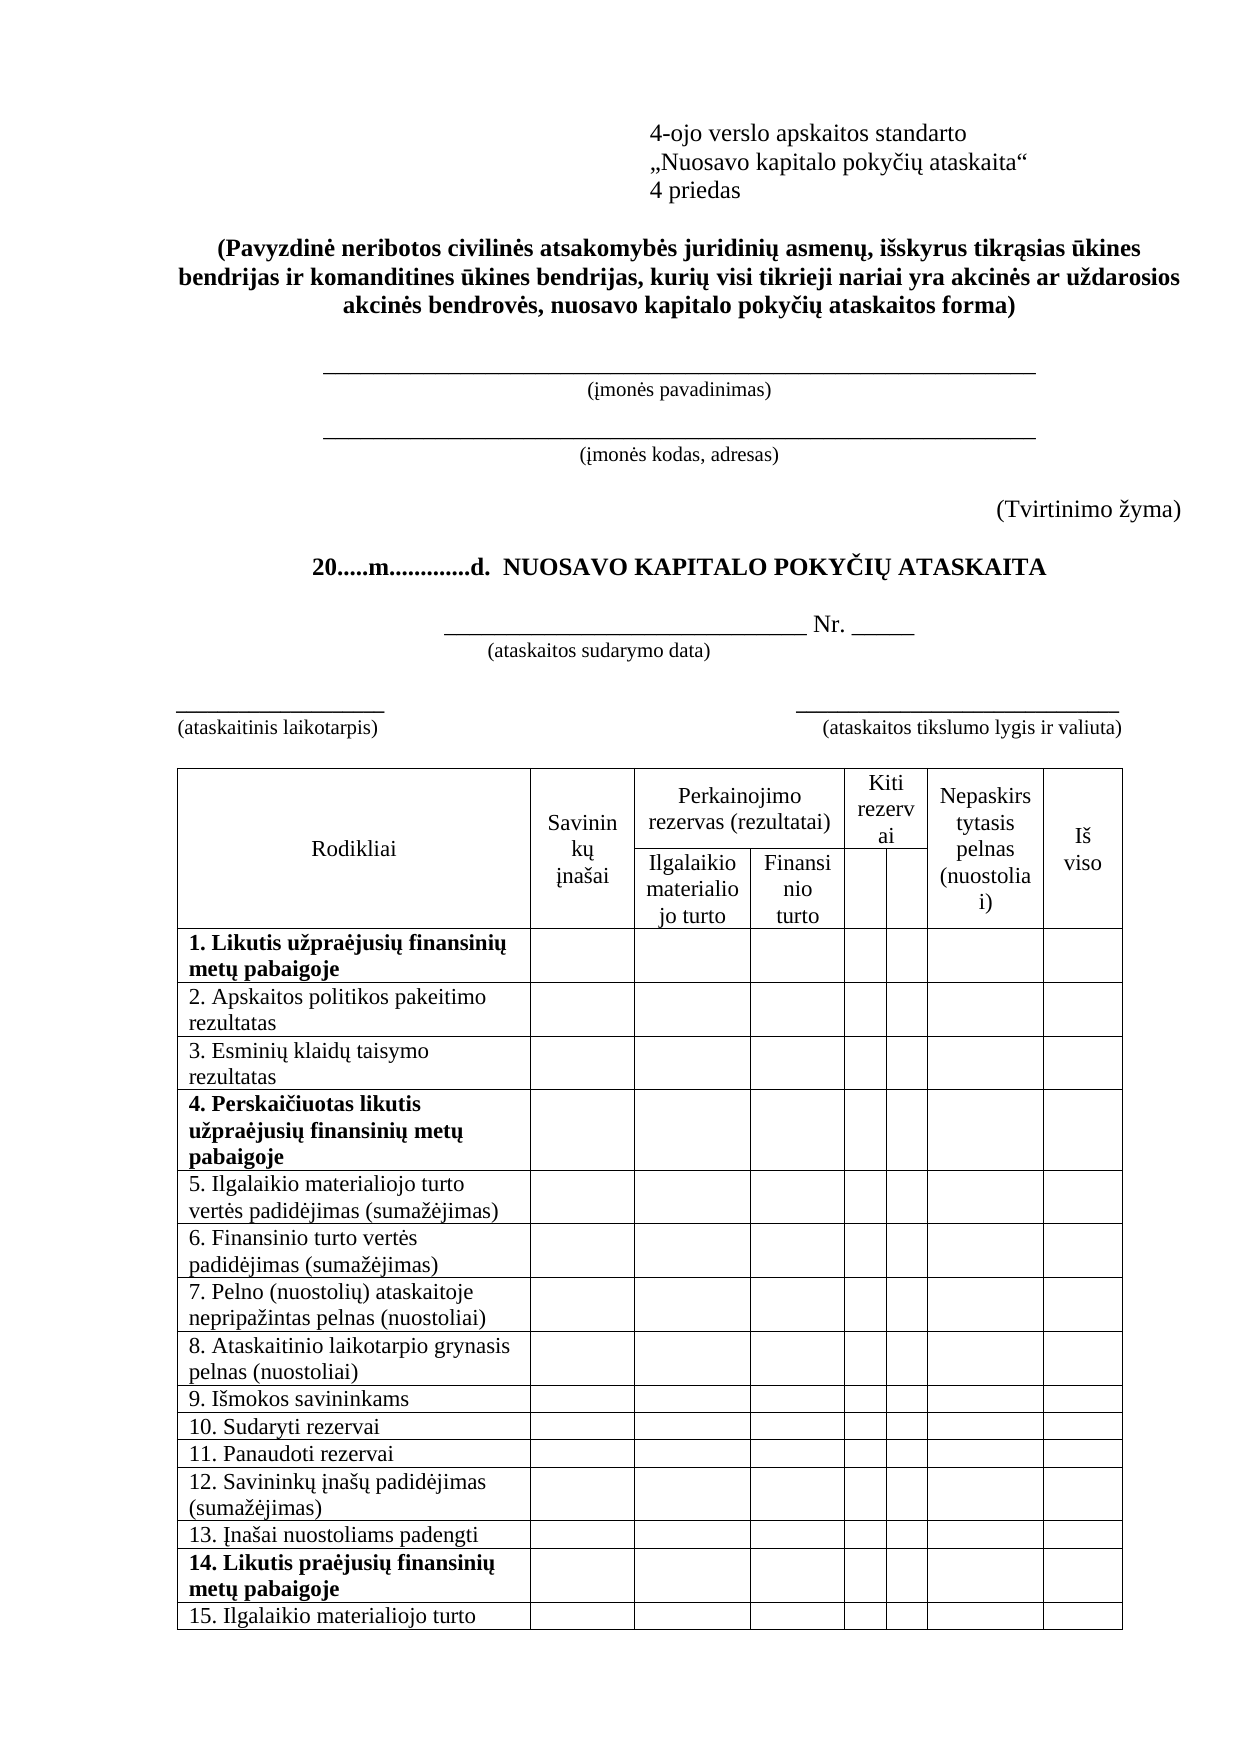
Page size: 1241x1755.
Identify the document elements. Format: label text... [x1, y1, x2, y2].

table_cell [887, 1549, 927, 1602]
table_cell [531, 929, 634, 982]
table_cell [845, 1037, 886, 1089]
text _________________________________________________________ [177, 413, 1181, 442]
table_cell Finansinio turto [751, 849, 844, 928]
table_cell [751, 1468, 844, 1520]
table_cell 15. Ilgalaikio materialiojo turto [178, 1603, 530, 1629]
table_cell [531, 1278, 634, 1331]
table_cell [1044, 1521, 1122, 1548]
table_cell [635, 1224, 750, 1277]
table_cell [531, 983, 634, 1036]
table_cell [751, 1332, 844, 1384]
table_cell [928, 1224, 1043, 1277]
text ____________________ _______________________________ [177, 691, 1181, 715]
table_header Kiti rezervai [845, 769, 927, 848]
table_cell [635, 1386, 750, 1412]
table_cell [531, 1468, 634, 1520]
table_cell [635, 1440, 750, 1467]
table_cell [751, 1278, 844, 1331]
table_cell [635, 929, 750, 982]
table_cell [887, 1468, 927, 1520]
table_cell [845, 929, 886, 982]
table_cell [531, 1413, 634, 1439]
table_cell 11. Panaudoti rezervai [178, 1440, 530, 1467]
table_cell [635, 1549, 750, 1602]
text _____________________________ Nr. _____ [177, 609, 1181, 638]
table_cell [887, 1224, 927, 1277]
table_cell [887, 1090, 927, 1169]
table_cell Ilgalaikio materialiojo turto [635, 849, 750, 928]
table_cell [845, 849, 886, 928]
table_cell [887, 1037, 927, 1089]
table_cell 7. Pelno (nuostolių) ataskaitoje nepripažintas pelnas (nuostoliai) [178, 1278, 530, 1331]
table_cell [845, 1413, 886, 1439]
table_cell [1044, 983, 1122, 1036]
table_cell 9. Išmokos savininkams [178, 1386, 530, 1412]
table_cell [751, 929, 844, 982]
table_cell [635, 983, 750, 1036]
table_cell [887, 1413, 927, 1439]
table_cell [751, 1549, 844, 1602]
table_cell [1044, 1090, 1122, 1169]
text (įmonės kodas, adresas) [177, 442, 1181, 466]
table_cell 1. Likutis užpraėjusių finansinių metų pabaigoje [178, 929, 530, 982]
table_cell [635, 1090, 750, 1169]
text „Nuosavo kapitalo pokyčių ataskaita“ [649, 147, 1181, 176]
table_cell [751, 1171, 844, 1223]
table_cell 13. Įnašai nuostoliams padengti [178, 1521, 530, 1548]
table_cell [845, 1468, 886, 1520]
table_cell [845, 1549, 886, 1602]
table_cell [635, 1171, 750, 1223]
table_cell [635, 1603, 750, 1629]
table_cell [928, 1171, 1043, 1223]
table_cell 2. Apskaitos politikos pakeitimo rezultatas [178, 983, 530, 1036]
table_cell [928, 1332, 1043, 1384]
text (Tvirtinimo žyma) [177, 494, 1181, 523]
table_cell [751, 1224, 844, 1277]
table_cell [887, 1278, 927, 1331]
table_cell [1044, 1037, 1122, 1089]
text 4 priedas [649, 176, 1181, 204]
table_cell [531, 1332, 634, 1384]
table_cell [635, 1332, 750, 1384]
table_cell [928, 1440, 1043, 1467]
table_cell [1044, 1278, 1122, 1331]
table_cell [928, 1521, 1043, 1548]
table_cell [845, 1386, 886, 1412]
table_cell [1044, 1440, 1122, 1467]
table_cell [531, 1521, 634, 1548]
table_cell [1044, 1468, 1122, 1520]
table_header Savininkų įnašai [531, 769, 634, 928]
table_cell [1044, 1549, 1122, 1602]
table_cell 14. Likutis praėjusių finansinių metų pabaigoje [178, 1549, 530, 1602]
text (ataskaitos sudarymo data) [402, 638, 1181, 662]
table_cell 3. Esminių klaidų taisymo rezultatas [178, 1037, 530, 1089]
table_cell [928, 1037, 1043, 1089]
text (ataskaitinis laikotarpis) (ataskaitos tikslumo lygis ir valiuta) [177, 715, 1181, 739]
table_cell 6. Finansinio turto vertės padidėjimas (sumažėjimas) [178, 1224, 530, 1277]
table_cell [751, 1386, 844, 1412]
table_cell [531, 1224, 634, 1277]
table_cell [928, 1413, 1043, 1439]
table_cell [928, 1468, 1043, 1520]
table_cell [845, 1332, 886, 1384]
table_cell [531, 1549, 634, 1602]
table_cell [531, 1440, 634, 1467]
table_cell 8. Ataskaitinio laikotarpio grynasis pelnas (nuostoliai) [178, 1332, 530, 1384]
text (įmonės pavadinimas) [177, 377, 1181, 401]
table_cell [751, 1521, 844, 1548]
table_cell [845, 1278, 886, 1331]
table_cell [845, 983, 886, 1036]
table_cell 10. Sudaryti rezervai [178, 1413, 530, 1439]
text (Pavyzdinė neribotos civilinės atsakomybės juridinių asmenų, išskyrus tikrąsias ūkines bendrijas ir komanditines ūkines bendrijas, kurių visi tikrieji nariai yra akcinės ar uždarosios akcinės bendrovės, nuosavo kapitalo pokyčių ataskaitos forma) [177, 233, 1181, 319]
table_cell [531, 1037, 634, 1089]
table_cell [751, 983, 844, 1036]
table_cell [887, 1440, 927, 1467]
table_cell [928, 983, 1043, 1036]
table_cell [887, 1521, 927, 1548]
text _________________________________________________________ [177, 348, 1181, 377]
table_cell [531, 1090, 634, 1169]
table_cell [928, 1603, 1043, 1629]
table_cell [928, 1090, 1043, 1169]
table_cell [531, 1603, 634, 1629]
table_cell [887, 1386, 927, 1412]
table_cell [928, 1278, 1043, 1331]
table_cell [845, 1171, 886, 1223]
table_cell 5. Ilgalaikio materialiojo turto vertės padidėjimas (sumažėjimas) [178, 1171, 530, 1223]
table_cell [635, 1521, 750, 1548]
table_cell [635, 1468, 750, 1520]
table_cell 12. Savininkų įnašų padidėjimas (sumažėjimas) [178, 1468, 530, 1520]
text 4-ojo verslo apskaitos standarto [649, 118, 1181, 147]
table_header Rodikliai [178, 769, 530, 928]
table_cell [928, 1386, 1043, 1412]
table_cell [635, 1037, 750, 1089]
table_cell [845, 1090, 886, 1169]
table_cell [887, 929, 927, 982]
table_cell [635, 1413, 750, 1439]
table_cell [1044, 1224, 1122, 1277]
table_cell [887, 983, 927, 1036]
table_cell [751, 1603, 844, 1629]
table_cell [751, 1440, 844, 1467]
table_cell [845, 1521, 886, 1548]
table_cell [1044, 929, 1122, 982]
table_cell [1044, 1332, 1122, 1384]
table_header Iš viso [1044, 769, 1122, 928]
table_cell [845, 1440, 886, 1467]
table_cell [751, 1090, 844, 1169]
table_cell [887, 849, 927, 928]
table_cell [845, 1603, 886, 1629]
table_cell [887, 1603, 927, 1629]
table_header Nepaskirstytasis pelnas (nuostoliai) [928, 769, 1043, 928]
table_cell [531, 1386, 634, 1412]
table_cell [751, 1413, 844, 1439]
table_cell [887, 1332, 927, 1384]
table_cell [1044, 1386, 1122, 1412]
table_cell [635, 1278, 750, 1331]
table_cell [531, 1171, 634, 1223]
table_cell [928, 929, 1043, 982]
table_cell [887, 1171, 927, 1223]
table_cell [928, 1549, 1043, 1602]
table_cell [1044, 1171, 1122, 1223]
table_header Perkainojimo rezervas (rezultatai) [635, 769, 844, 848]
table_cell [751, 1037, 844, 1089]
table_cell 4. Perskaičiuotas likutis užpraėjusių finansinių metų pabaigoje [178, 1090, 530, 1169]
table_cell [845, 1224, 886, 1277]
table_cell [1044, 1413, 1122, 1439]
table_cell [1044, 1603, 1122, 1629]
text 20.....m.............d. NUOSAVO KAPITALO POKYČIŲ ATASKAITA [177, 552, 1181, 581]
